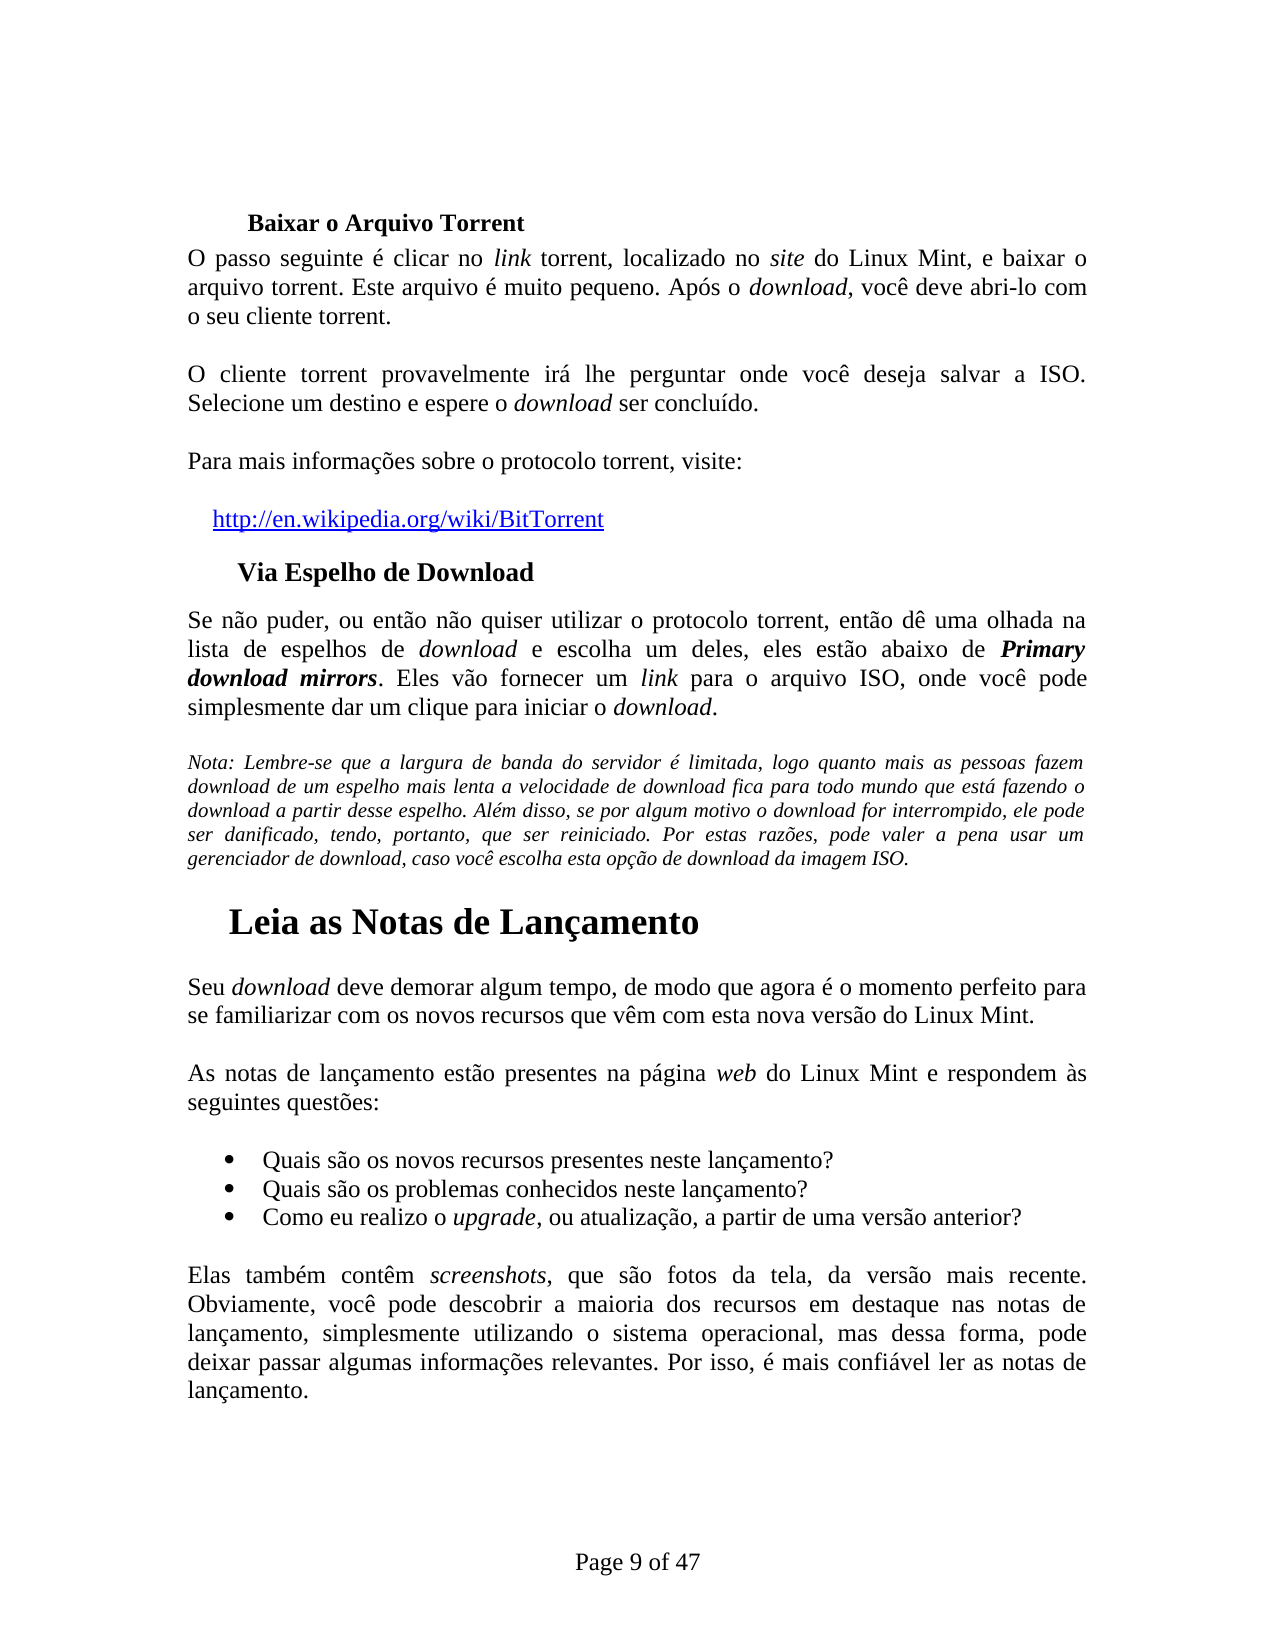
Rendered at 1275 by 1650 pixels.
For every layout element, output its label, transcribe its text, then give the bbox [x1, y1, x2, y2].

text http://en.wikipedia.org/wiki/BitTorrent [187, 504, 1087, 533]
subtitle Leia as Notas de Lançamento [187, 899, 1087, 942]
subtitle Baixar o Arquivo Torrent [187, 208, 1087, 237]
text Nota: Lembre-se que a largura de banda do servidor é limitada, logo quanto mais as pessoas fazem download de um espelho mais lenta a velocidade de download fica para todo mundo que está fazendo o download a partir desse espelho. Além disso, se por algum motivo o download for interrompido, ele pode ser danificado, tendo, portanto, que ser reiniciado. Por estas razões, pode valer a pena usar um gerenciador de download, caso você escolha esta opção de download da imagem ISO. [187, 750, 1087, 870]
subtitle Via Espelho de Download [187, 557, 1087, 588]
list Quais são os novos recursos presentes neste lançamento? [225, 1145, 1087, 1174]
text Seu download deve demorar algum tempo, de modo que agora é o momento perfeito para se familiarizar com os novos recursos que vêm com esta nova versão do Linux Mint. [187, 972, 1087, 1029]
text Elas também contêm screenshots, que são fotos da tela, da versão mais recente. Obviamente, você pode descobrir a maioria dos recursos em destaque nas notas de lançamento, simplesmente utilizando o sistema operacional, mas dessa forma, pode deixar passar algumas informações relevantes. Por isso, é mais confiável ler as notas de lançamento. [187, 1260, 1087, 1404]
text O passo seguinte é clicar no link torrent, localizado no site do Linux Mint, e baixar o arquivo torrent. Este arquivo é muito pequeno. Após o download, você deve abri-lo com o seu cliente torrent. [187, 243, 1087, 329]
list Como eu realizo o upgrade, ou atualização, a partir de uma versão anterior? [225, 1202, 1087, 1231]
text Para mais informações sobre o protocolo torrent, visite: [187, 446, 1087, 475]
list Quais são os problemas conhecidos neste lançamento? [225, 1174, 1087, 1202]
text As notas de lançamento estão presentes na página web do Linux Mint e respondem às seguintes questões: [187, 1058, 1087, 1116]
text O cliente torrent provavelmente irá lhe perguntar onde você deseja salvar a ISO. Selecione um destino e espere o download ser concluído. [187, 359, 1087, 416]
text Se não puder, ou então não quiser utilizar o protocolo torrent, então dê uma olhada na lista de espelhos de download e escolha um deles, eles estão abaixo de Primary download mirrors. Eles vão fornecer um link para o arquivo ISO, onde você pode simplesmente dar um clique para iniciar o download. [187, 605, 1087, 720]
